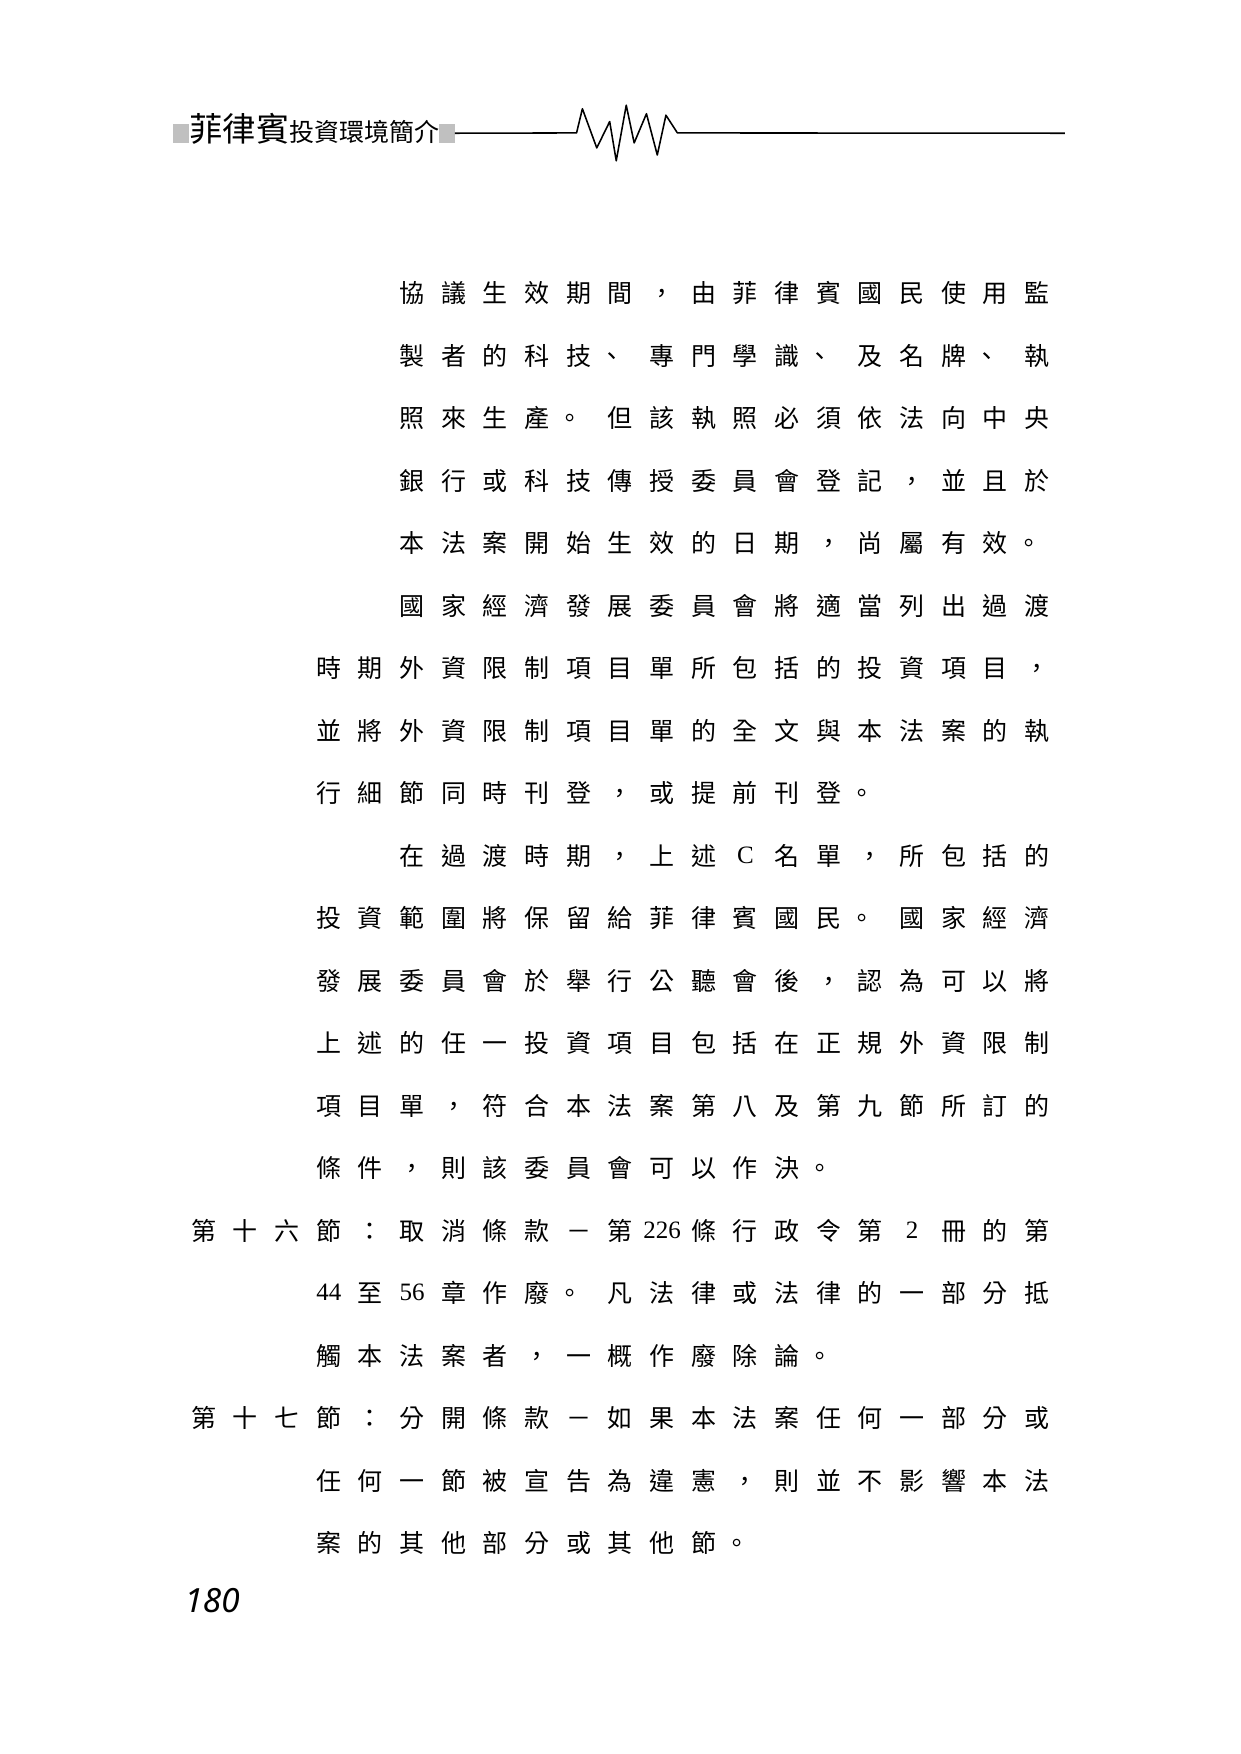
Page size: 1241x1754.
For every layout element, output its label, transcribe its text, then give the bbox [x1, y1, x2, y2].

text 第十六節：取消條款－第226條行政令第2冊的第44至56章作廢。凡法律或法律的一部分抵觸本法案者，一概作廢除論。 [183, 1188, 1058, 1375]
text 協議生效期間，由菲律賓國民使用監製者的科技、專門學識、及名牌、執照來生產。但該執照必須依法向中央銀行或科技傳授委員會登記，並且於本法案開始生效的日期，尚屬有效。 [330, 250, 1058, 563]
text 第十七節：分開條款－如果本法案任何一部分或任何一節被宣告為違憲，則並不影響本法案的其他部分或其他節。 [183, 1375, 1058, 1563]
text 國家經濟發展委員會將適當列出過渡時期外資限制項目單所包括的投資項目，並將外資限制項目單的全文與本法案的執行細節同時刊登，或提前刊登。 [306, 563, 1058, 813]
text 在過渡時期，上述C名單，所包括的投資範圍將保留給菲律賓國民。國家經濟發展委員會於舉行公聽會後，認為可以將上述的任一投資項目包括在正規外資限制項目單，符合本法案第八及第九節所訂的條件，則該委員會可以作決。 [306, 813, 1058, 1188]
